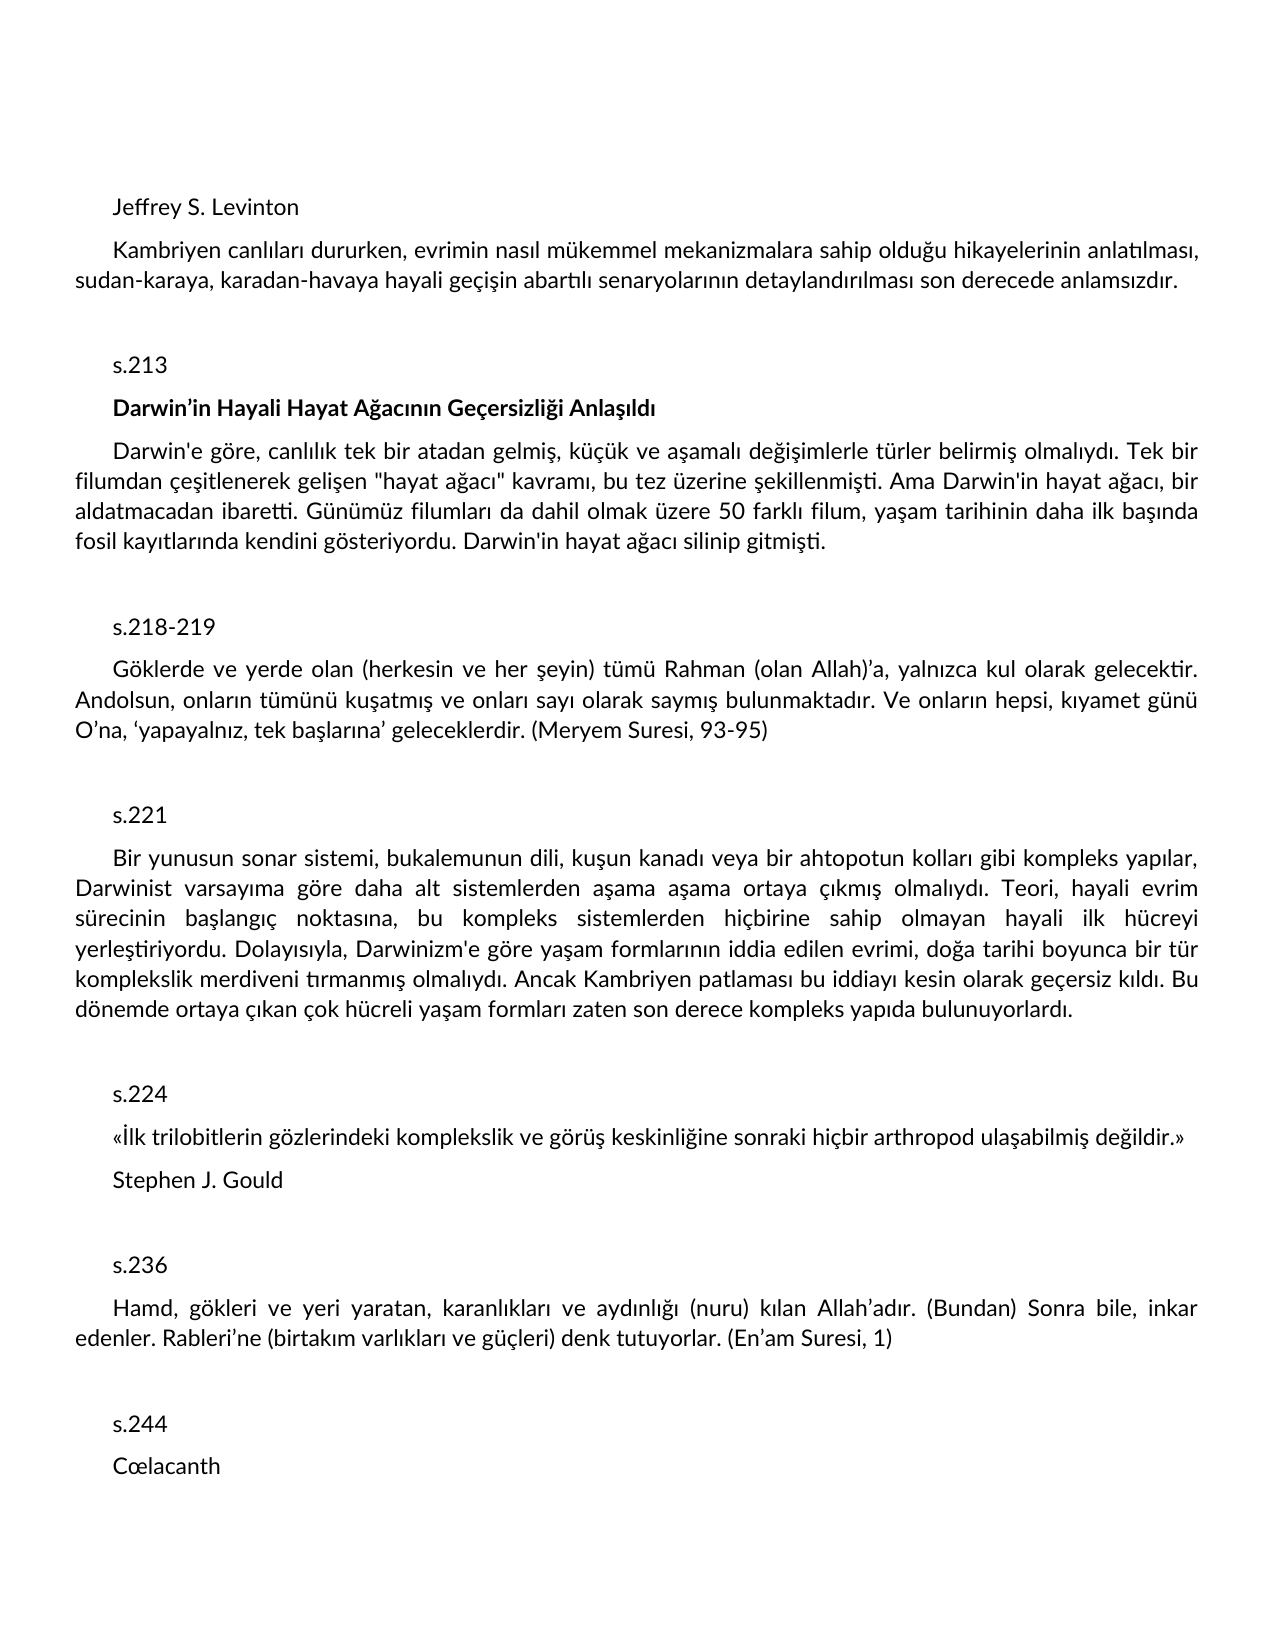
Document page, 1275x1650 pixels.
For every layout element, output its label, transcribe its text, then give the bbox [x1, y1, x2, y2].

text s.244 [75, 1409, 1200, 1437]
text s.218-219 [75, 612, 1200, 640]
text Stephen J. Gould [75, 1166, 1200, 1193]
text Kambriyen canlıları dururken, evrimin nasıl mükemmel mekanizmalara sahip olduğu hikayelerinin anlatılması, sudan-karaya, karadan-havaya hayali geçişin abartılı senaryolarının detaylandırılması son derecede anlamsızdır. [75, 235, 1200, 293]
text Göklerde ve yerde olan (herkesin ve her şeyin) tümü Rahman (olan Allah)’a, yalnızca kul olarak gelecektir. Andolsun, onların tümünü kuşatmış ve onları sayı olarak saymış bulunmaktadır. Ve onların hepsi, kıyamet günü O’na, ‘yapayalnız, tek başlarına’ geleceklerdir. (Meryem Suresi, 93-95) [75, 655, 1200, 743]
text s.236 [75, 1251, 1200, 1278]
text Darwin’in Hayali Hayat Ağacının Geçersizliği Anlaşıldı [75, 394, 1200, 421]
text Hamd, gökleri ve yeri yaratan, karanlıkları ve aydınlığı (nuru) kılan Allah’adır. (Bundan) Sonra bile, inkar edenler. Rableri’ne (birtakım varlıkları ve güçleri) denk tutuyorlar. (En’am Suresi, 1) [75, 1294, 1200, 1351]
text s.224 [75, 1080, 1200, 1108]
text Bir yunusun sonar sistemi, bukalemunun dili, kuşun kanadı veya bir ahtopotun kolları gibi kompleks yapılar, Darwinist varsayıma göre daha alt sistemlerden aşama aşama ortaya çıkmış olmalıydı. Teori, hayali evrim sürecinin başlangıç noktasına, bu kompleks sistemlerden hiçbirine sahip olmayan hayali ilk hücreyi yerleştiriyordu. Dolayısıyla, Darwinizm'e göre yaşam formlarının iddia edilen evrimi, doğa tarihi boyunca bir tür komplekslik merdiveni tırmanmış olmalıydı. Ancak Kambriyen patlaması bu iddiayı kesin olarak geçersiz kıldı. Bu dönemde ortaya çıkan çok hücreli yaşam formları zaten son derece kompleks yapıda bulunuyorlardı. [75, 844, 1200, 1022]
text s.221 [75, 801, 1200, 828]
text Cœlacanth [75, 1452, 1200, 1479]
text Jeffrey S. Levinton [75, 193, 1200, 220]
text Darwin'e göre, canlılık tek bir atadan gelmiş, küçük ve aşamalı değişimlerle türler belirmiş olmalıydı. Tek bir filumdan çeşitlenerek gelişen "hayat ağacı" kavramı, bu tez üzerine şekillenmişti. Ama Darwin'in hayat ağacı, bir aldatmacadan ibaretti. Günümüz filumları da dahil olmak üzere 50 farklı filum, yaşam tarihinin daha ilk başında fosil kayıtlarında kendini gösteriyordu. Darwin'in hayat ağacı silinip gitmişti. [75, 436, 1200, 554]
text s.213 [75, 351, 1200, 378]
text «İlk trilobitlerin gözlerindeki komplekslik ve görüş keskinliğine sonraki hiçbir arthropod ulaşabilmiş değildir.» [75, 1123, 1200, 1150]
